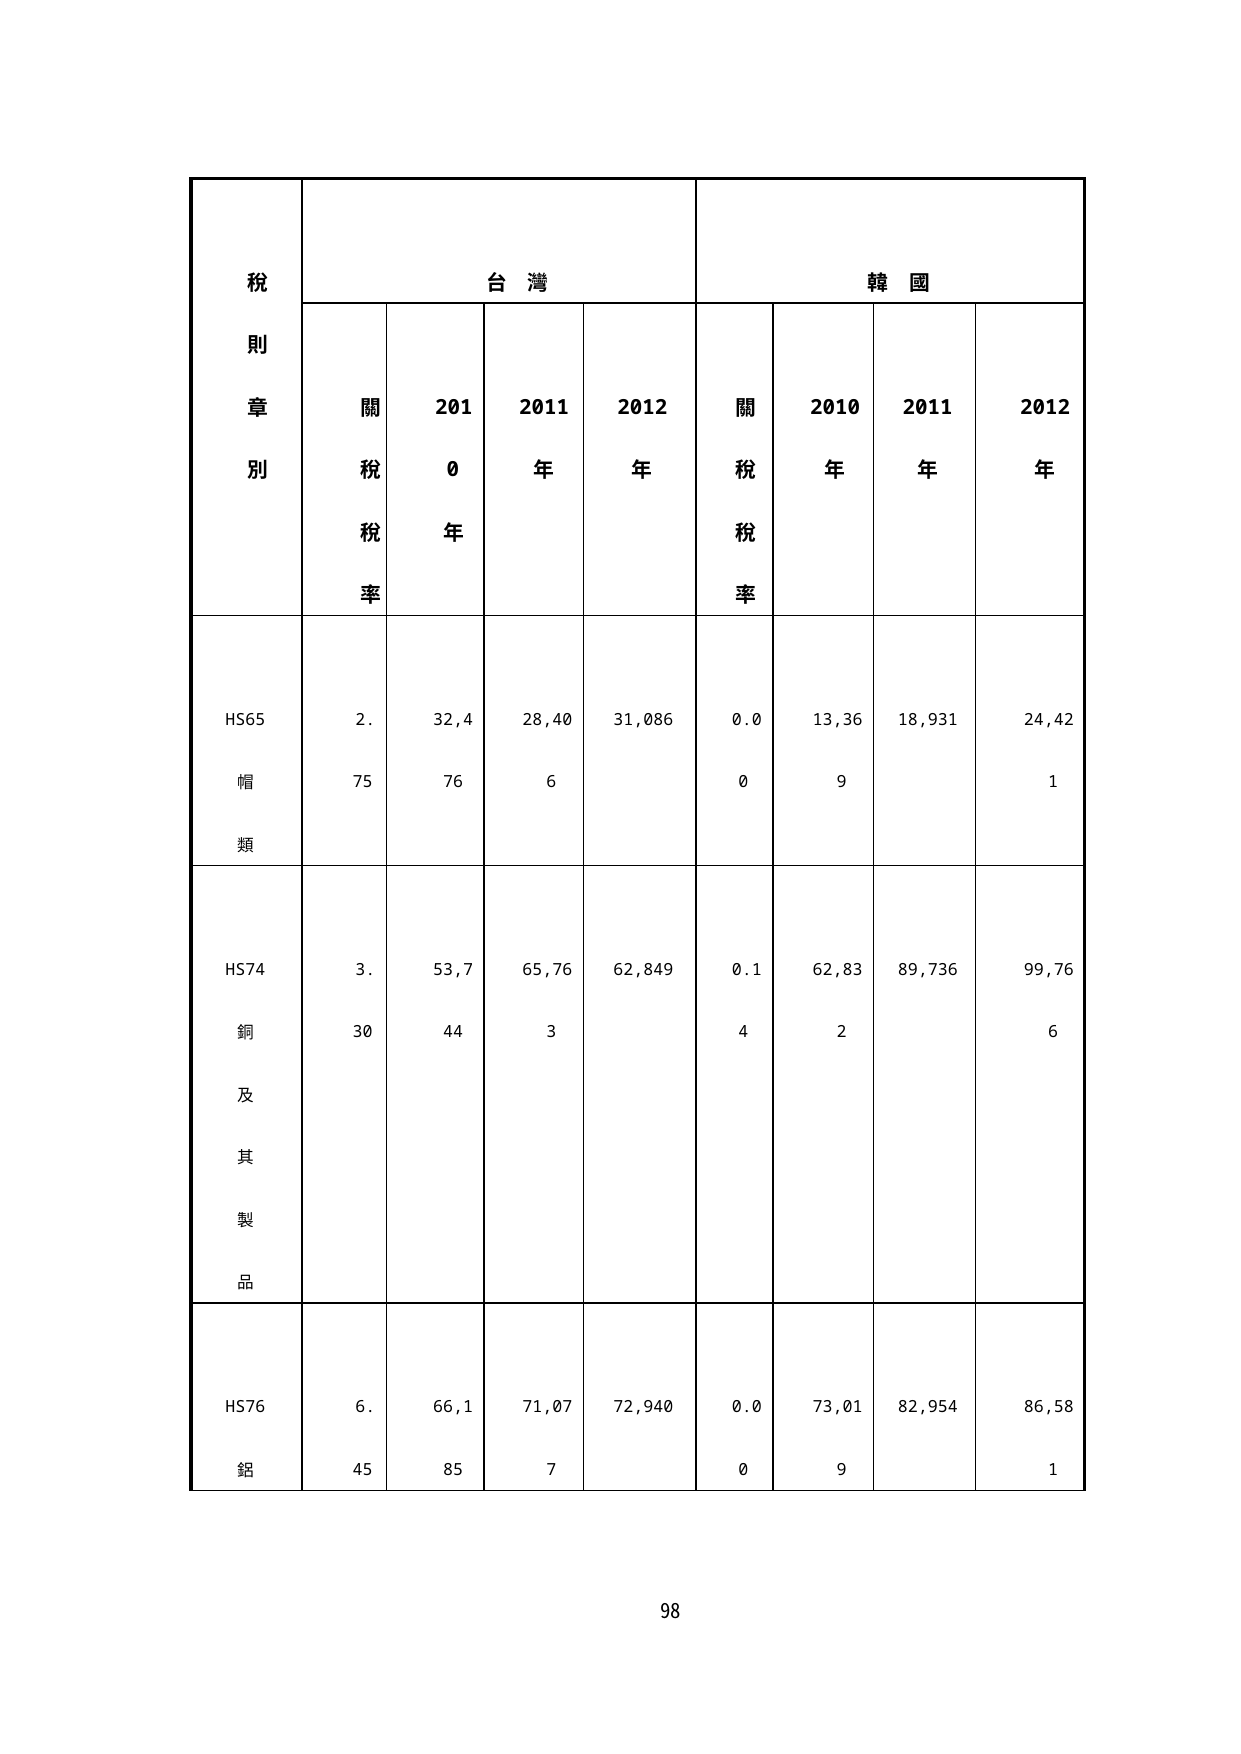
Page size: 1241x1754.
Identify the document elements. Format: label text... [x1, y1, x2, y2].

table_header 台灣 [303, 180, 695, 302]
table_cell 2010年 [387, 304, 483, 615]
table_cell 關稅稅率 [697, 304, 772, 615]
table_cell 62,832 [774, 866, 873, 1302]
table_cell 86,581 [976, 1304, 1083, 1490]
table_cell 2010年 [774, 304, 873, 615]
table_cell 關稅稅率 [303, 304, 386, 615]
table_cell 28,406 [485, 616, 583, 865]
table_cell 32,476 [387, 616, 483, 865]
table_cell HS76鋁 [193, 1304, 301, 1490]
table_cell HS65帽類 [193, 616, 301, 865]
table_cell 2011年 [874, 304, 975, 615]
table_cell 3.30 [303, 866, 386, 1302]
table_header 韓國 [697, 180, 1083, 302]
table_cell 0.00 [697, 616, 772, 865]
table_cell 2012年 [584, 304, 695, 615]
table_cell 31,086 [584, 616, 695, 865]
table_cell 99,766 [976, 866, 1083, 1302]
table_cell 89,736 [874, 866, 975, 1302]
table_cell 24,421 [976, 616, 1083, 865]
table_cell 2011年 [485, 304, 583, 615]
table_cell 53,744 [387, 866, 483, 1302]
table_cell 71,077 [485, 1304, 583, 1490]
table_header 稅則章別 [193, 180, 301, 615]
table_cell 2012年 [976, 304, 1083, 615]
table_cell 62,849 [584, 866, 695, 1302]
table_cell 2.75 [303, 616, 386, 865]
table_cell 13,369 [774, 616, 873, 865]
table_cell 65,763 [485, 866, 583, 1302]
table_cell HS74銅及其製品 [193, 866, 301, 1302]
table_cell 72,940 [584, 1304, 695, 1490]
table_cell 0.00 [697, 1304, 772, 1490]
table_cell 66,185 [387, 1304, 483, 1490]
table_cell 73,019 [774, 1304, 873, 1490]
table_cell 0.14 [697, 866, 772, 1302]
table_cell 6.45 [303, 1304, 386, 1490]
table_cell 82,954 [874, 1304, 975, 1490]
table_cell 18,931 [874, 616, 975, 865]
